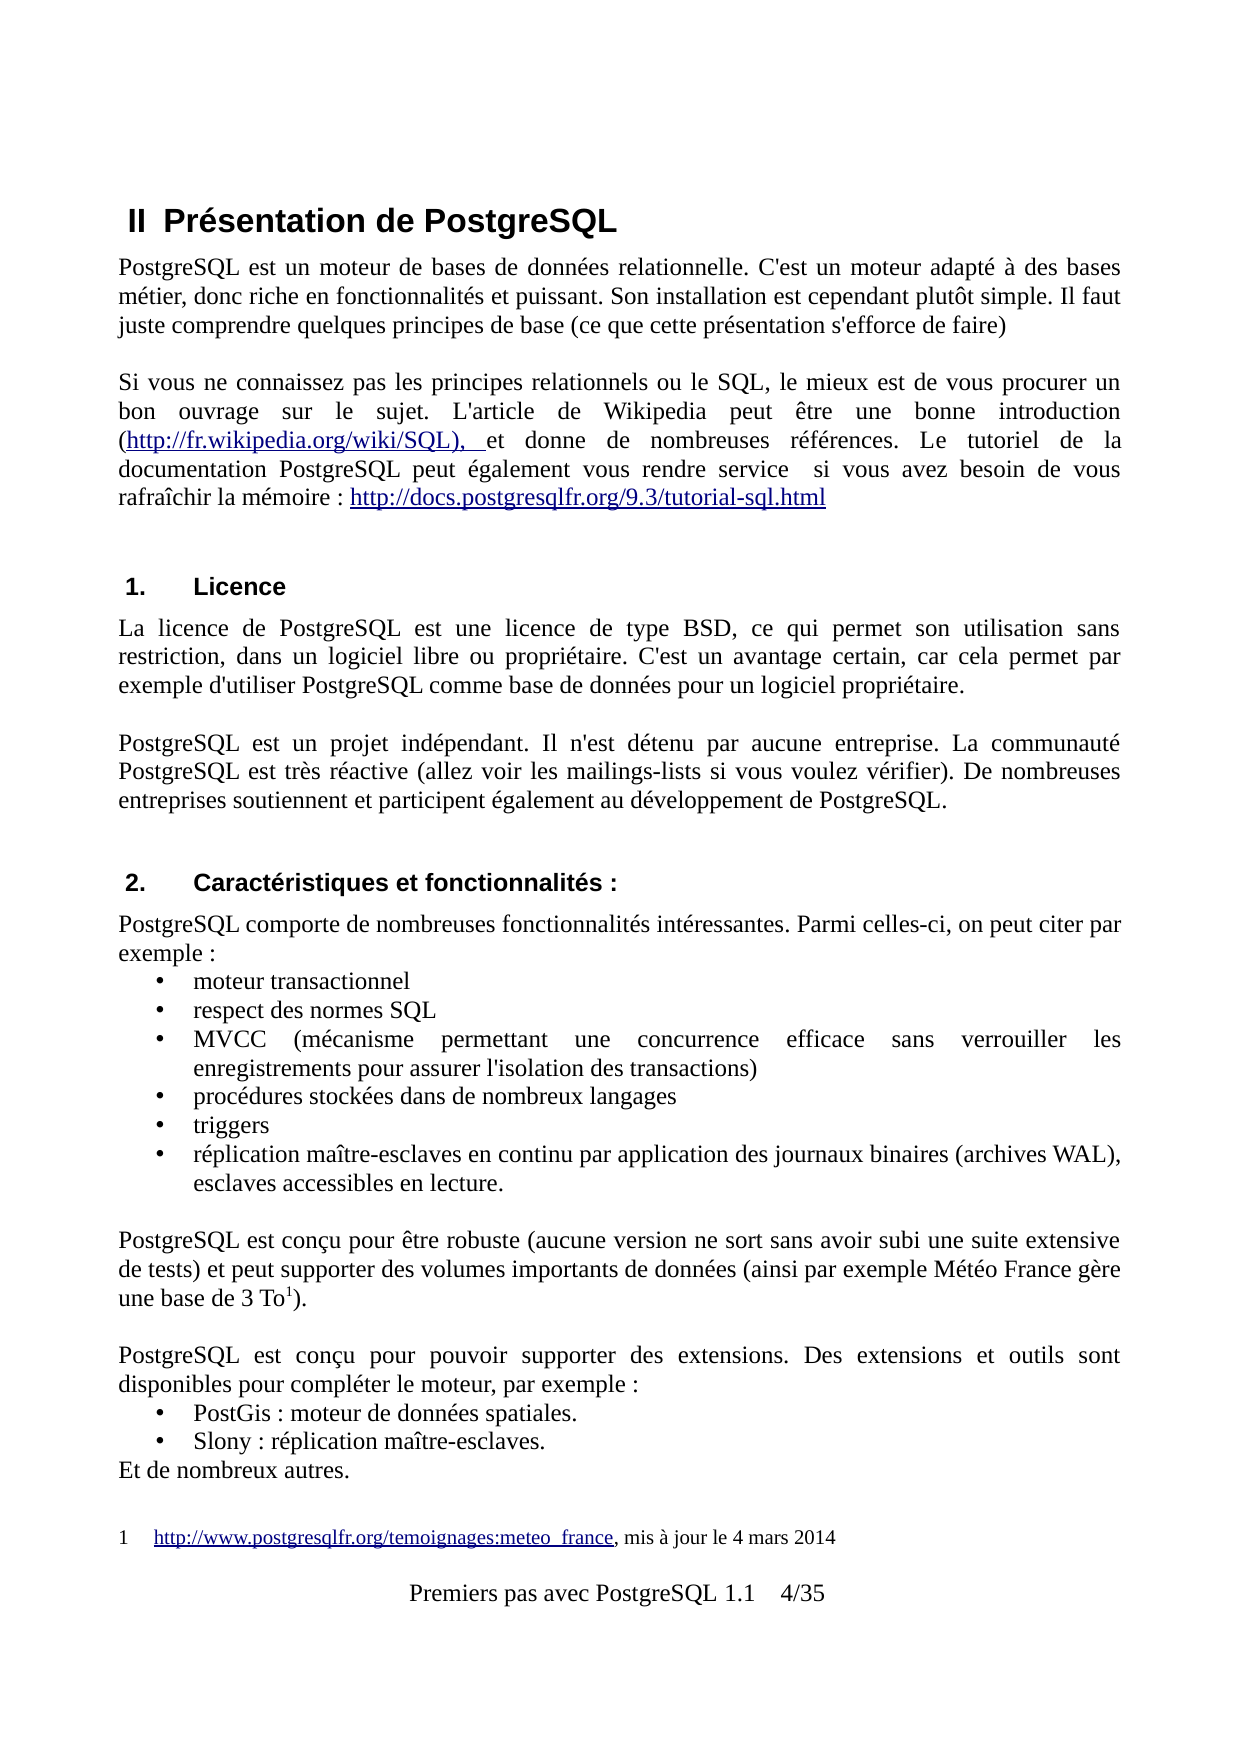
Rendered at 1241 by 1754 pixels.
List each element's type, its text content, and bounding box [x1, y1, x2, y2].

text PostgreSQL comporte de nombreuses fonctionnalités intéressantes. Parmi celles-ci, on peut citer par exemple : [118, 909, 1122, 966]
list Slony : réplication maître-esclaves. [156, 1426, 1122, 1455]
text http://www.postgresqlfr.org/temoignages:meteo_france, mis à jour le 4 mars 2014 [118, 1525, 1122, 1549]
list procédures stockées dans de nombreux langages [156, 1081, 1122, 1110]
list moteur transactionnel [156, 966, 1122, 995]
list PostGis : moteur de données spatiales. [156, 1398, 1122, 1426]
text PostgreSQL est un projet indépendant. Il n'est détenu par aucune entreprise. La communauté PostgreSQL est très réactive (allez voir les mailings-lists si vous voulez vérifier). De nombreuses entreprises soutiennent et participent également au développement de PostgreSQL. [118, 728, 1122, 814]
list respect des normes SQL [156, 995, 1122, 1024]
subtitle Présentation de PostgreSQL [118, 201, 1122, 240]
text PostgreSQL est conçu pour être robuste (aucune version ne sort sans avoir subi une suite extensive de tests) et peut supporter des volumes importants de données (ainsi par exemple Météo France gère une base de 3 To). [118, 1225, 1122, 1311]
text PostgreSQL est un moteur de bases de données relationnelle. C'est un moteur adapté à des bases métier, donc riche en fonctionnalités et puissant. Son installation est cependant plutôt simple. Il faut juste comprendre quelques principes de base (ce que cette présentation s'efforce de faire) [118, 252, 1122, 339]
text La licence de PostgreSQL est une licence de type BSD, ce qui permet son utilisation sans restriction, dans un logiciel libre ou propriétaire. C'est un avantage certain, car cela permet par exemple d'utiliser PostgreSQL comme base de données pour un logiciel propriétaire. [118, 613, 1122, 699]
list triggers [156, 1110, 1122, 1139]
list réplication maître-esclaves en continu par application des journaux binaires (archives WAL), esclaves accessibles en lecture. [156, 1139, 1122, 1196]
text Et de nombreux autres. [118, 1455, 1122, 1484]
list MVCC (mécanisme permettant une concurrence efficace sans verrouiller les enregistrements pour assurer l'isolation des transactions) [156, 1024, 1122, 1081]
subtitle Caractéristiques et fonctionnalités : [118, 868, 1122, 896]
text Si vous ne connaissez pas les principes relationnels ou le SQL, le mieux est de vous procurer un bon ouvrage sur le sujet. L'article de Wikipedia peut être une bonne introduction (http://fr.wikipedia.org/wiki/SQL), et donne de nombreuses références. Le tutoriel de la documentation PostgreSQL peut également vous rendre service si vous avez besoin de vous rafraîchir la mémoire : http://docs.postgresqlfr.org/9.3/tutorial-sql.html [118, 367, 1122, 511]
text PostgreSQL est conçu pour pouvoir supporter des extensions. Des extensions et outils sont disponibles pour compléter le moteur, par exemple : [118, 1340, 1122, 1398]
subtitle Licence [118, 571, 1122, 600]
